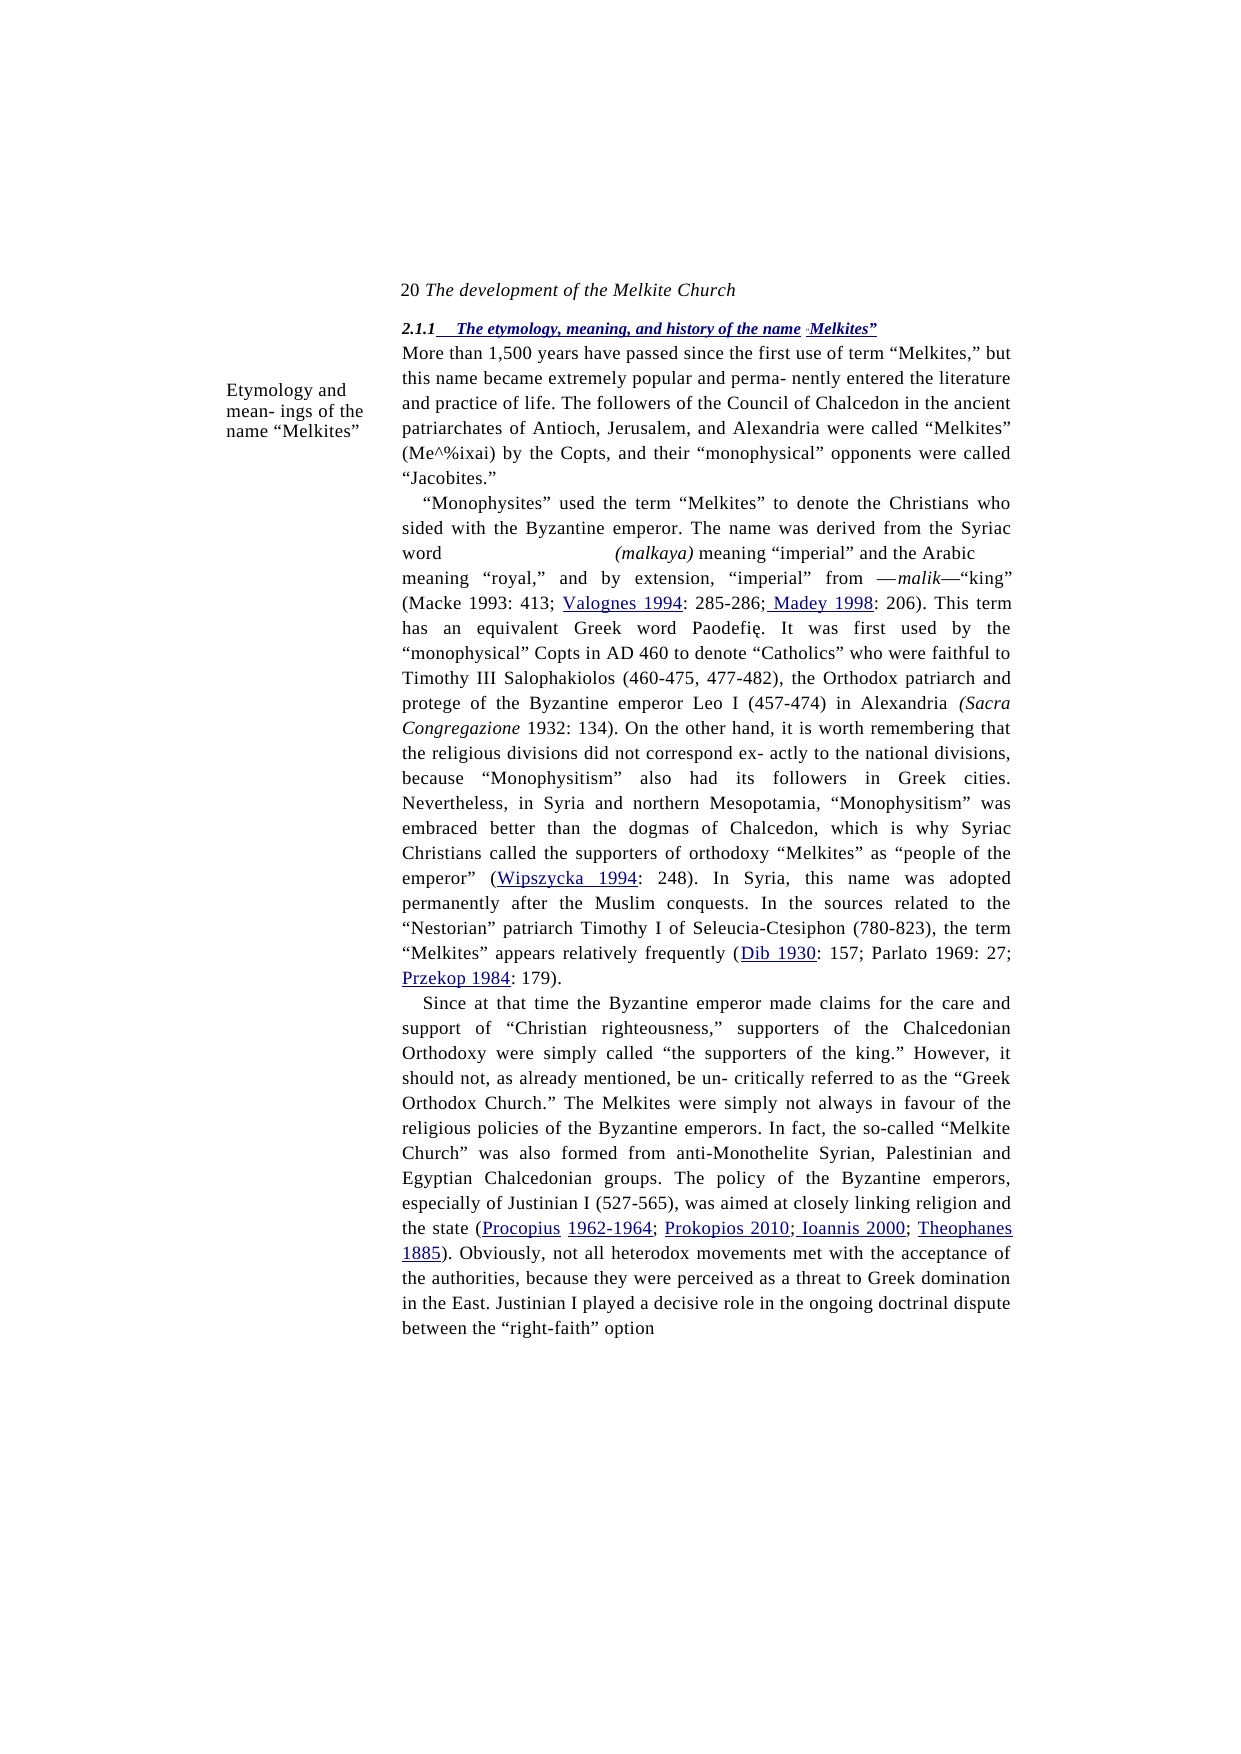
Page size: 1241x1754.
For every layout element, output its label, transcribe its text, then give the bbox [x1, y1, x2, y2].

text More than 1,500 years have passed since the first use of term “Melkites,” but this name became extremely popular and perma- nently entered the literature and practice of life. The followers of the Council of Chalcedon in the ancient patriarchates of Antioch, Jerusalem, and Alexandria were called “Melkites” (Me^%ixai) by the Copts, and their “monophysical” opponents were called “Jacobites.” [402, 340, 1012, 490]
text meaning “royal,” and by extension, “imperial” from —malik—“king” (Macke 1993: 413; Valognes 1994: 285-286; Madey 1998: 206). This term has an equivalent Greek word Paodefię. It was first used by the “monophysical” Copts in AD 460 to denote “Catholics” who were faithful to Timothy III Salophakiolos (460-475, 477-482), the Orthodox patriarch and protege of the Byzantine emperor Leo I (457-474) in Alexandria (Sacra Congregazione 1932: 134). On the other hand, it is worth remembering that the religious divisions did not correspond ex- actly to the national divisions, because “Monophysitism” also had its followers in Greek cities. Nevertheless, in Syria and northern Mesopotamia, “Monophysitism” was embraced better than the dogmas of Chalcedon, which is why Syriac Christians called the supporters of orthodoxy “Melkites” as “people of the emperor” (Wipszycka 1994: 248). In Syria, this name was adopted permanently after the Muslim conquests. In the sources related to the “Nestorian” patriarch Timothy I of Seleucia-Ctesiphon (780-823), the term “Melkites” appears relatively frequently (Dib 1930: 157; Parlato 1969: 27; Przekop 1984: 179). [402, 565, 1012, 990]
text “Monophysites” used the term “Melkites” to denote the Christians who sided with the Byzantine emperor. The name was derived from the Syriac word (malkaya) meaning “imperial” and the Arabic [402, 490, 1012, 565]
text 20 The development of the Melkite Church [400, 282, 794, 301]
text Since at that time the Byzantine emperor made claims for the care and support of “Christian righteousness,” supporters of the Chalcedonian Orthodoxy were simply called “the supporters of the king.” However, it should not, as already mentioned, be un- critically referred to as the “Greek Orthodox Church.” The Melkites were simply not always in favour of the religious policies of the Byzantine emperors. In fact, the so-called “Melkite Church” was also formed from anti-Monothelite Syrian, Palestinian and Egyptian Chalcedonian groups. The policy of the Byzantine emperors, especially of Justinian I (527-565), was aimed at closely linking religion and the state (Procopius 1962-1964; Prokopios 2010; Ioannis 2000; Theophanes 1885). Obviously, not all heterodox movements met with the acceptance of the authorities, because they were perceived as a threat to Greek domination in the East. Justinian I played a decisive role in the ongoing doctrinal dispute between the “right-faith” option [402, 990, 1012, 1340]
text Etymology and mean- ings of the name “Melkites” [226, 380, 381, 442]
list The etymology, meaning, and history of the name “Melkites” [402, 315, 889, 340]
